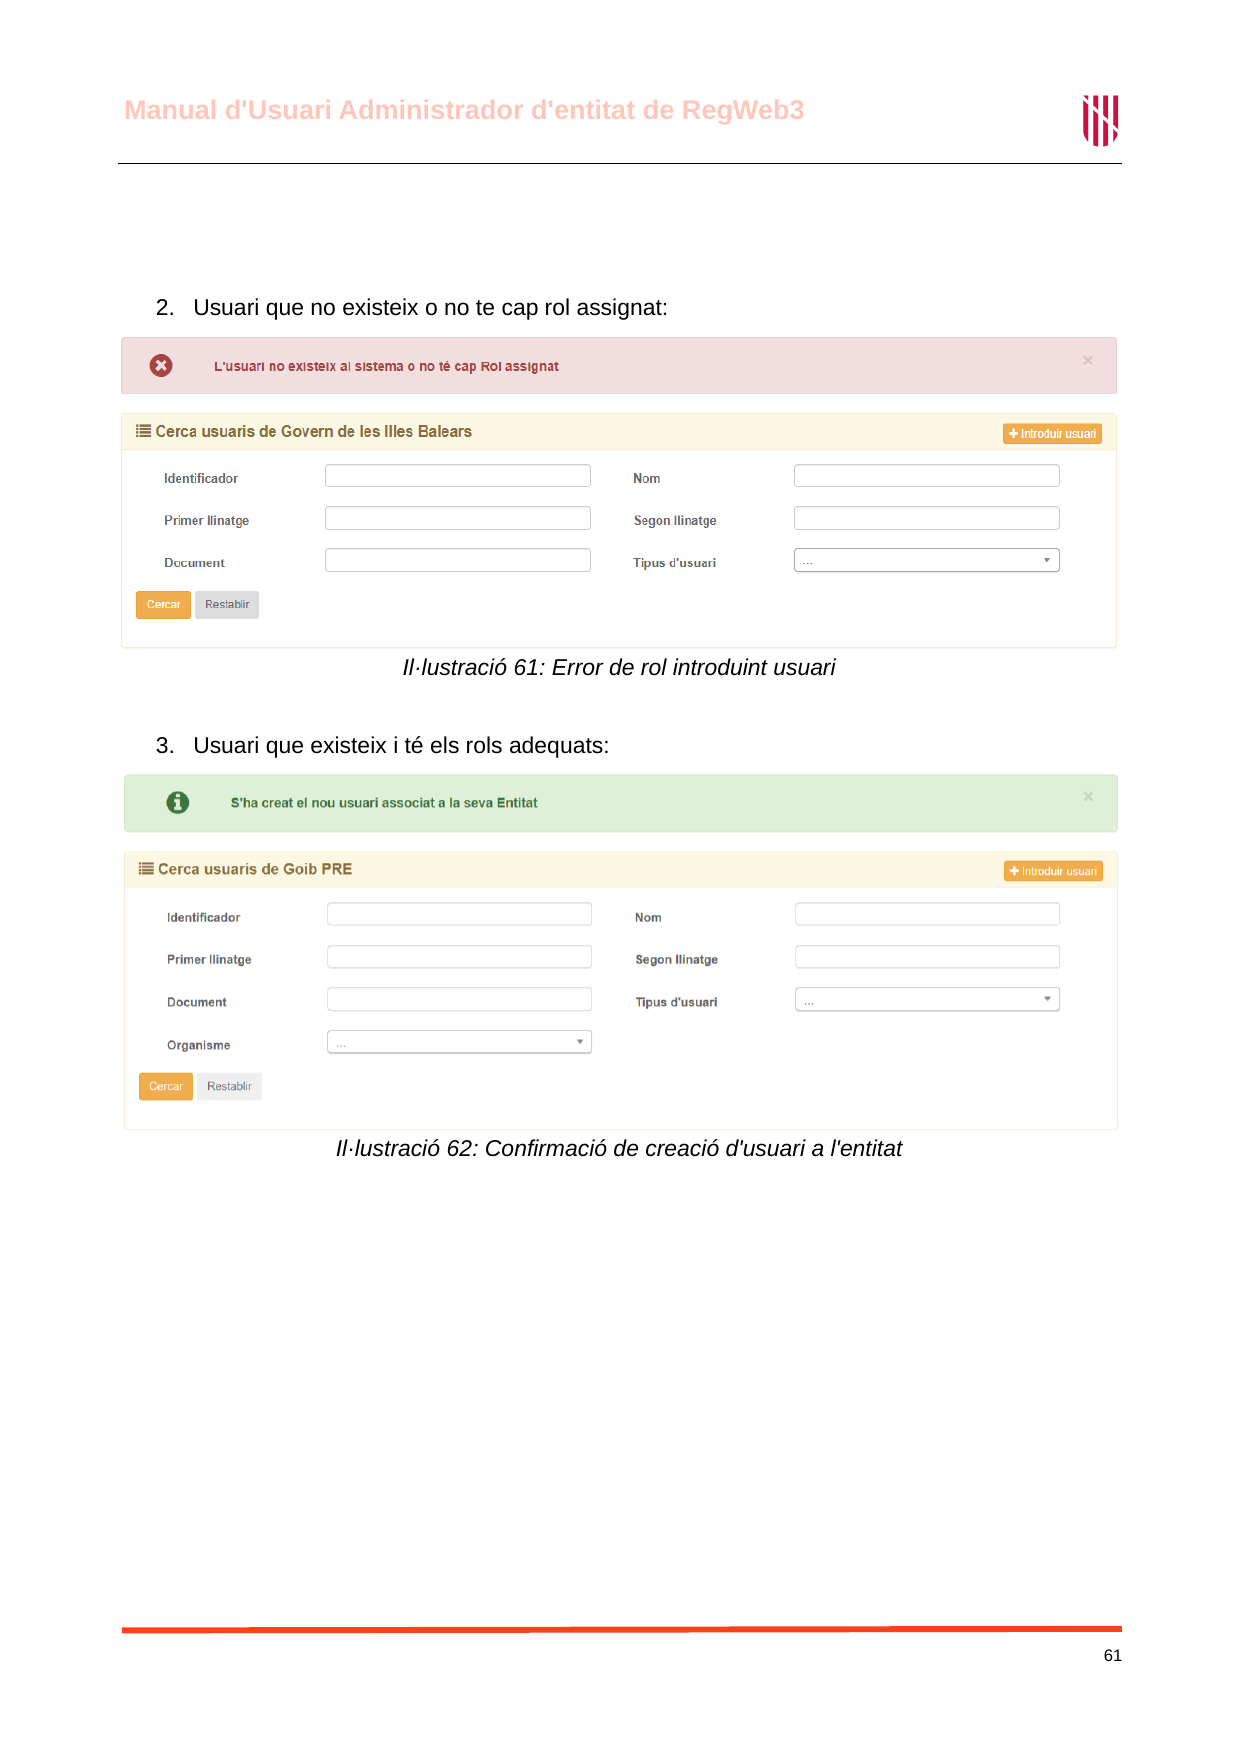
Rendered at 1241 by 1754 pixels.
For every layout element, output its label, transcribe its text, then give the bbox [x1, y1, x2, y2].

list Usuari que no existeix o no te cap rol assignat: [156, 293, 1122, 320]
picture [1080, 93, 1121, 148]
list Usuari que existeix i té els rols adequats: [156, 732, 1122, 758]
text Il·lustració 61: Error de rol introduint usuari [118, 654, 1122, 680]
picture [118, 332, 1123, 654]
picture [118, 770, 1123, 1136]
text Il·lustració 62: Confirmació de creació d'usuari a l'entitat [118, 1136, 1122, 1162]
